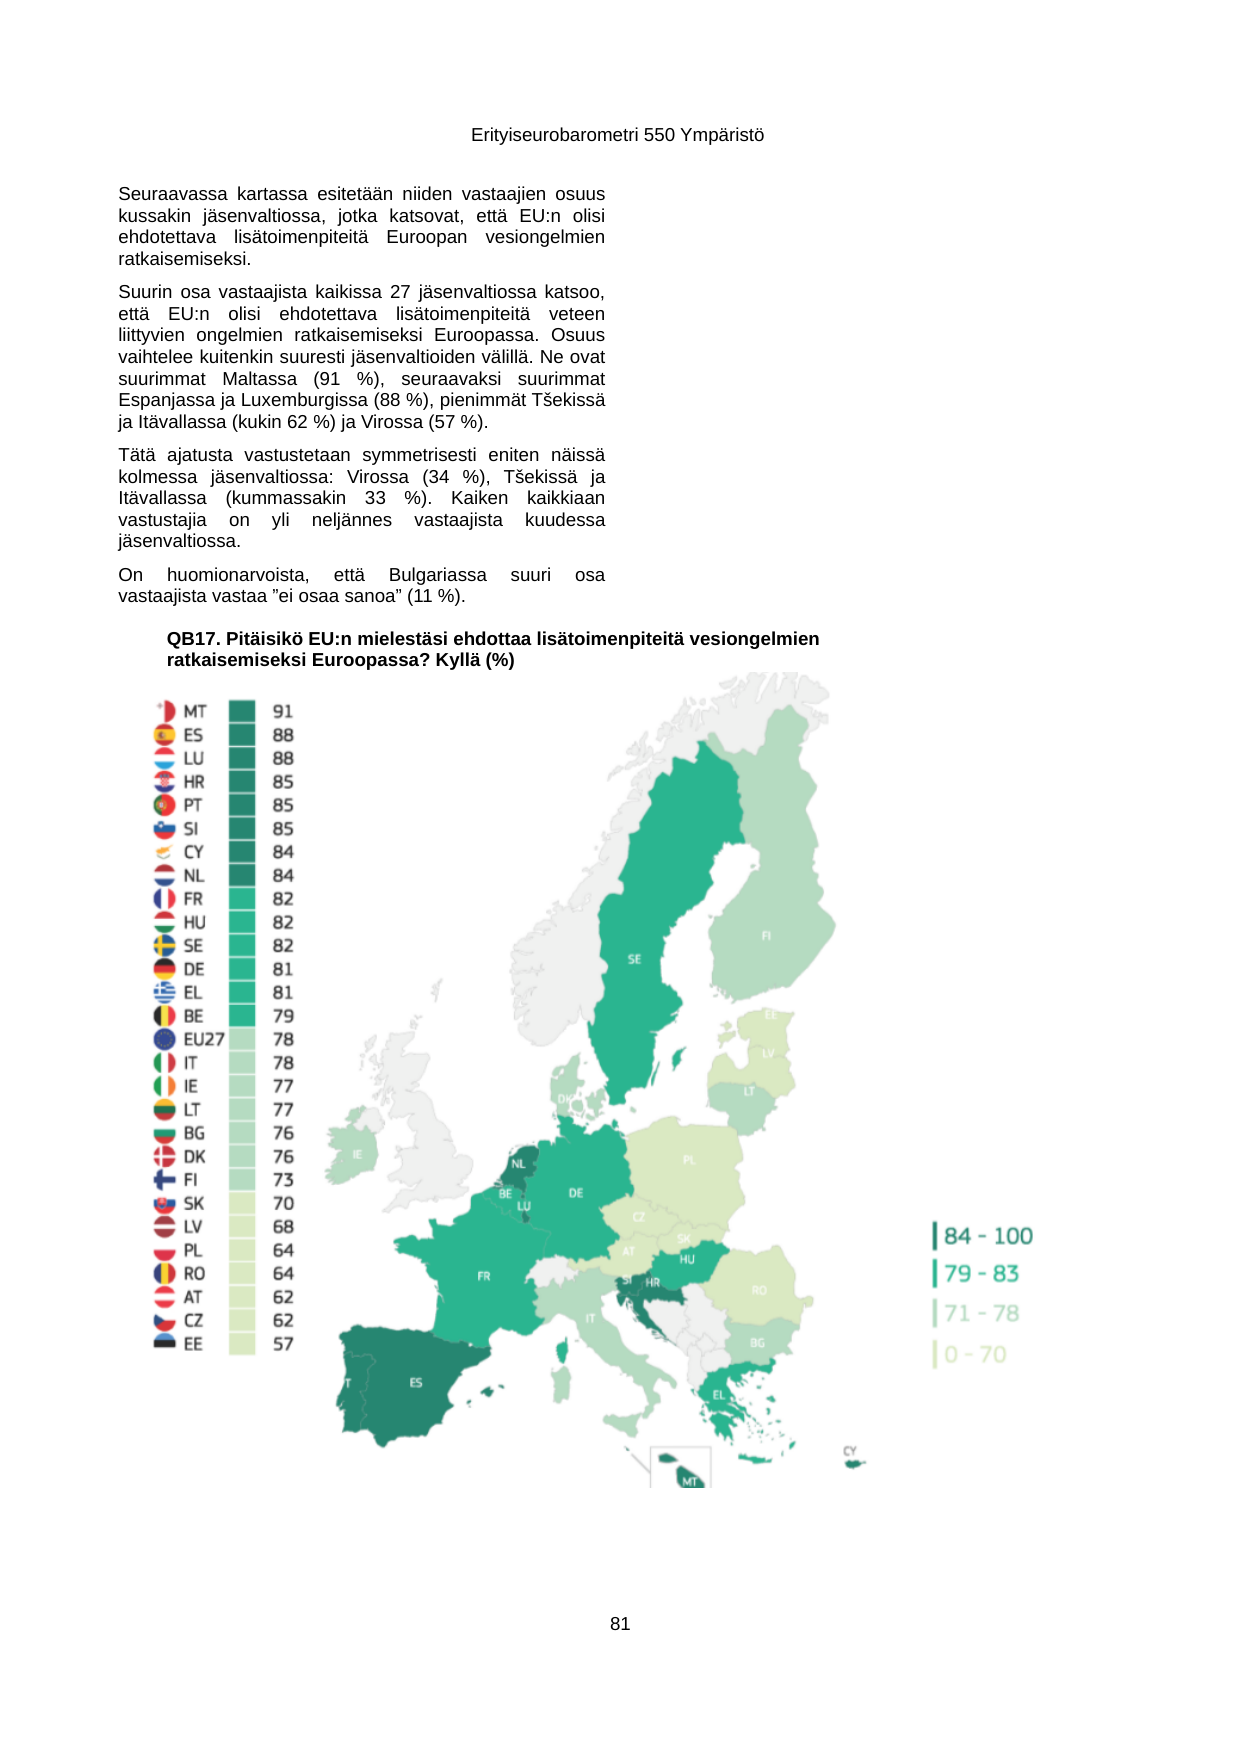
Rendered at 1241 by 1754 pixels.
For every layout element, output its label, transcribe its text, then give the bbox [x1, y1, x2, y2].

text Suurin osa vastaajista kaikissa 27 jäsenvaltiossa katsoo, että EU:n olisi ehdotettava lisätoimenpiteitä veteen liittyvien ongelmien ratkaisemiseksi Euroopassa. Osuus vaihtelee kuitenkin suuresti jäsenvaltioiden välillä. Ne ovat suurimmat Maltassa (91 %), seuraavaksi suurimmat Espanjassa ja Luxemburgissa (88 %), pienimmät Tšekissä ja Itävallassa (kukin 62 %) ja Virossa (57 %). [118, 281, 605, 432]
text Tätä ajatusta vastustetaan symmetrisesti eniten näissä kolmessa jäsenvaltiossa: Virossa (34 %), Tšekissä ja Itävallassa (kummassakin 33 %). Kaiken kaikkiaan vastustajia on yli neljännes vastaajista kuudessa jäsenvaltiossa. [118, 444, 605, 552]
text Seuraavassa kartassa esitetään niiden vastaajien osuus kussakin jäsenvaltiossa, jotka katsovat, että EU:n olisi ehdotettava lisätoimenpiteitä Euroopan vesiongelmien ratkaisemiseksi. [118, 183, 605, 269]
picture [118, 672, 1046, 1488]
text On huomionarvoista, että Bulgariassa suuri osa vastaajista vastaa ”ei osaa sanoa” (11 %). [118, 564, 605, 607]
